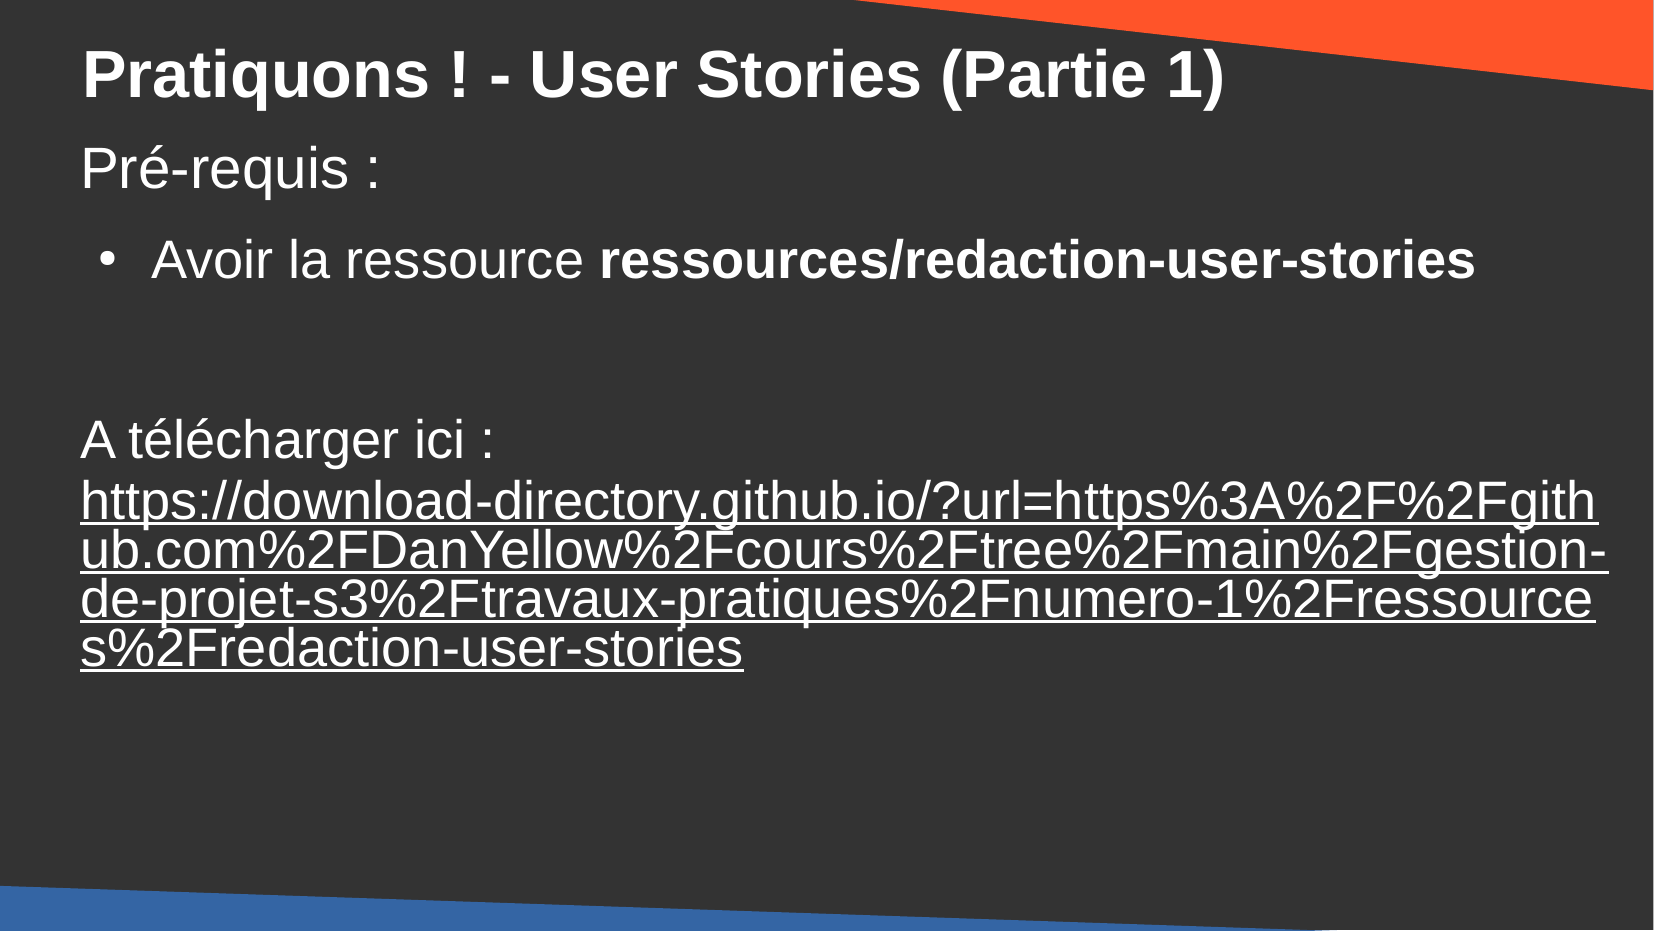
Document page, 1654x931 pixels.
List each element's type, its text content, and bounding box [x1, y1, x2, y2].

text_box [853, 0, 1654, 91]
title Pratiquons ! - User Stories (Partie 1) [82, 37, 1571, 114]
text_box [0, 885, 1337, 931]
list Pré-requis : Avoir la ressource ressources/redaction-user-stories A télécharger ici : https://download-directory.github.io/?url=https%3A%2F%2Fgithub.com%2FDanYellow%2Fcours%2Ftree%2Fmain%2Fgestion-de-projet-s3%2Ftravaux-pratiques%2Fnumero-1%2Fressources%2Fredaction-user-stories [80, 135, 1620, 721]
